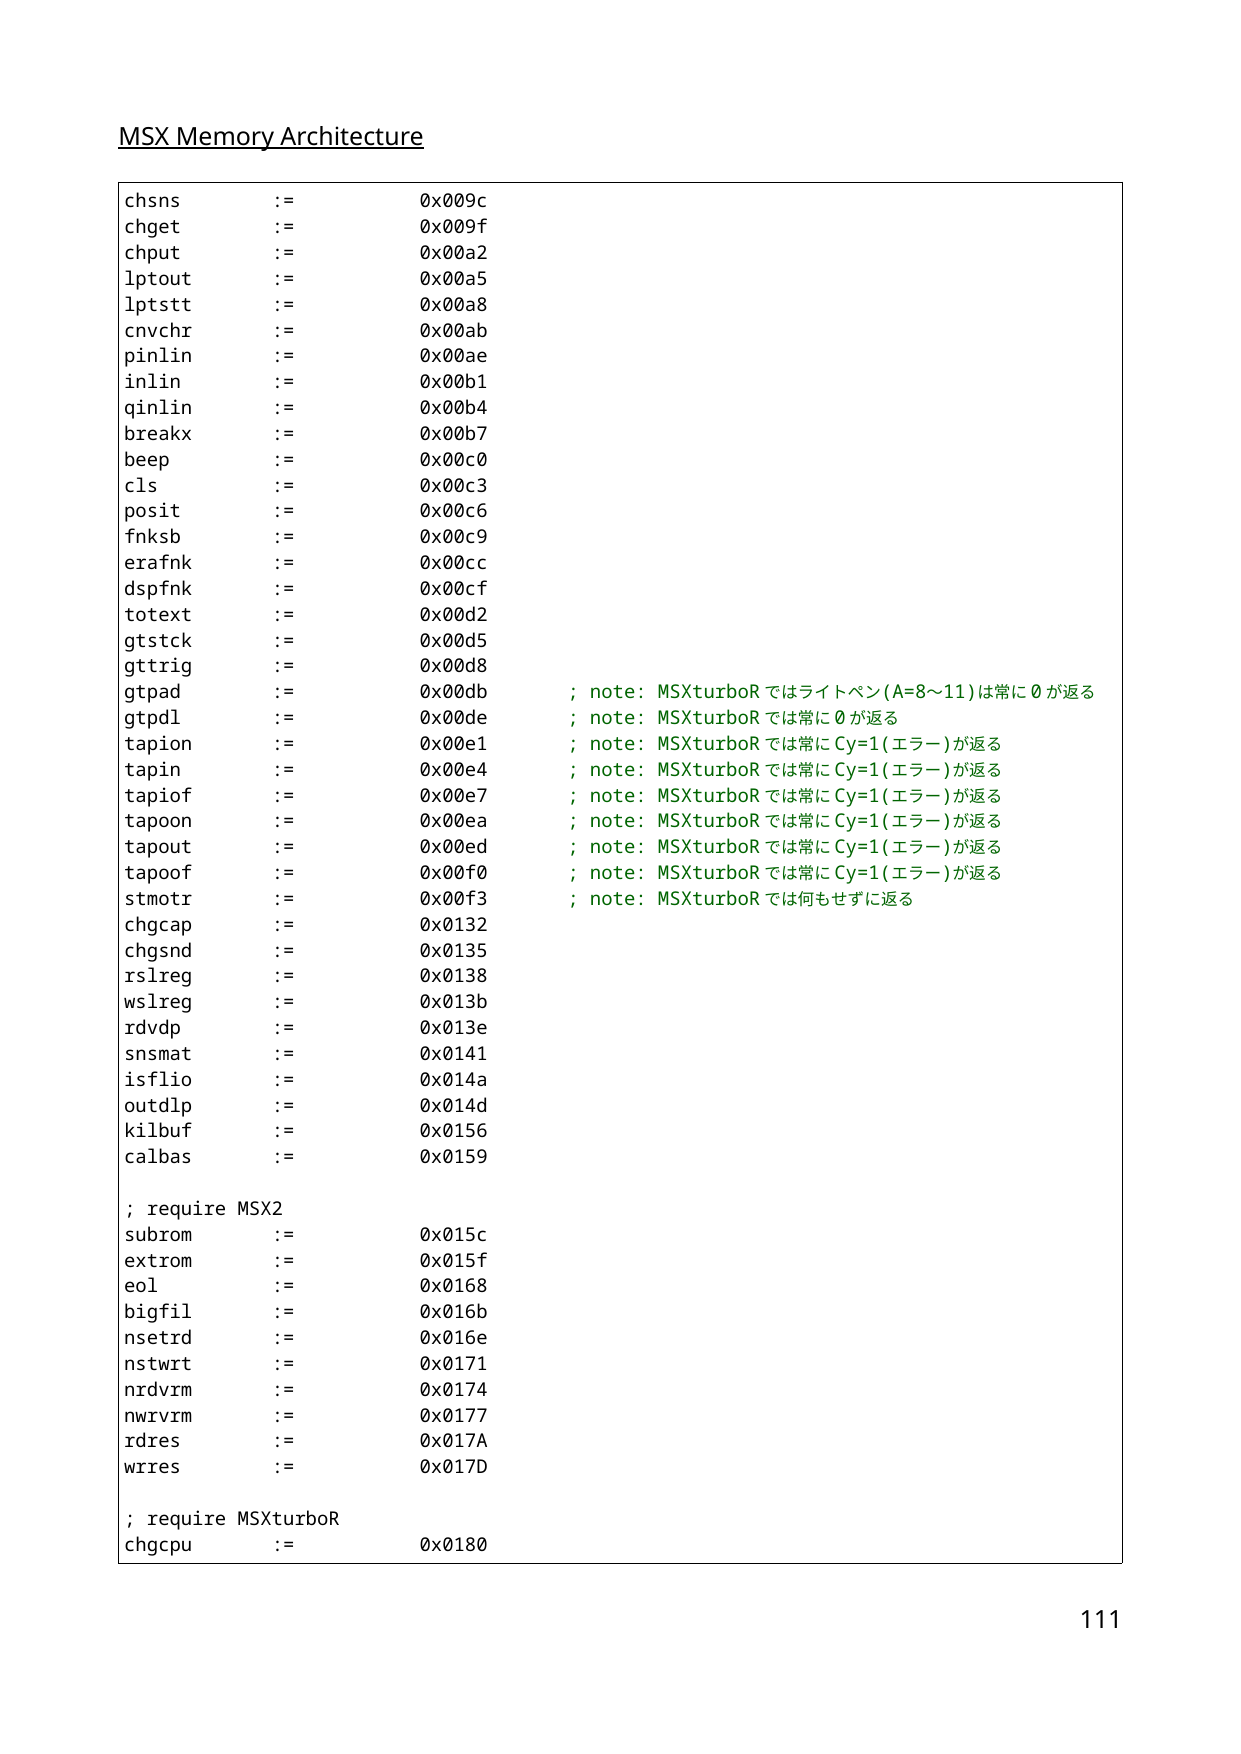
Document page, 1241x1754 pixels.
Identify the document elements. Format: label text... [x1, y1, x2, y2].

table_header chsns := 0x009c chget := 0x009f chput := 0x00a2 lptout := 0x00a5 lptstt := 0x00a8 cnvchr := 0x00ab pinlin := 0x00ae inlin := 0x00b1 qinlin := 0x00b4 breakx := 0x00b7 beep := 0x00c0 cls := 0x00c3 posit := 0x00c6 fnksb := 0x00c9 erafnk := 0x00cc dspfnk := 0x00cf totext := 0x00d2 gtstck := 0x00d5 gttrig := 0x00d8 gtpad := 0x00db ; note: MSXturboRではライトペン(A=8～11)は常に0が返る gtpdl := 0x00de ; note: MSXturboRでは常に0が返る tapion := 0x00e1 ; note: MSXturboRでは常にCy=1(エラー)が返る tapin := 0x00e4 ; note: MSXturboRでは常にCy=1(エラー)が返る tapiof := 0x00e7 ; note: MSXturboRでは常にCy=1(エラー)が返る tapoon := 0x00ea ; note: MSXturboRでは常にCy=1(エラー)が返る tapout := 0x00ed ; note: MSXturboRでは常にCy=1(エラー)が返る tapoof := 0x00f0 ; note: MSXturboRでは常にCy=1(エラー)が返る stmotr := 0x00f3 ; note: MSXturboRでは何もせずに返る chgcap := 0x0132 chgsnd := 0x0135 rslreg := 0x0138 wslreg := 0x013b rdvdp := 0x013e snsmat := 0x0141 isflio := 0x014a outdlp := 0x014d kilbuf := 0x0156 calbas := 0x0159 ; require MSX2 subrom := 0x015c extrom := 0x015f eol := 0x0168 bigfil := 0x016b nsetrd := 0x016e nstwrt := 0x0171 nrdvrm := 0x0174 nwrvrm := 0x0177 rdres := 0x017A wrres := 0x017D ; require MSXturboR chgcpu := 0x0180 [119, 183, 1122, 1562]
